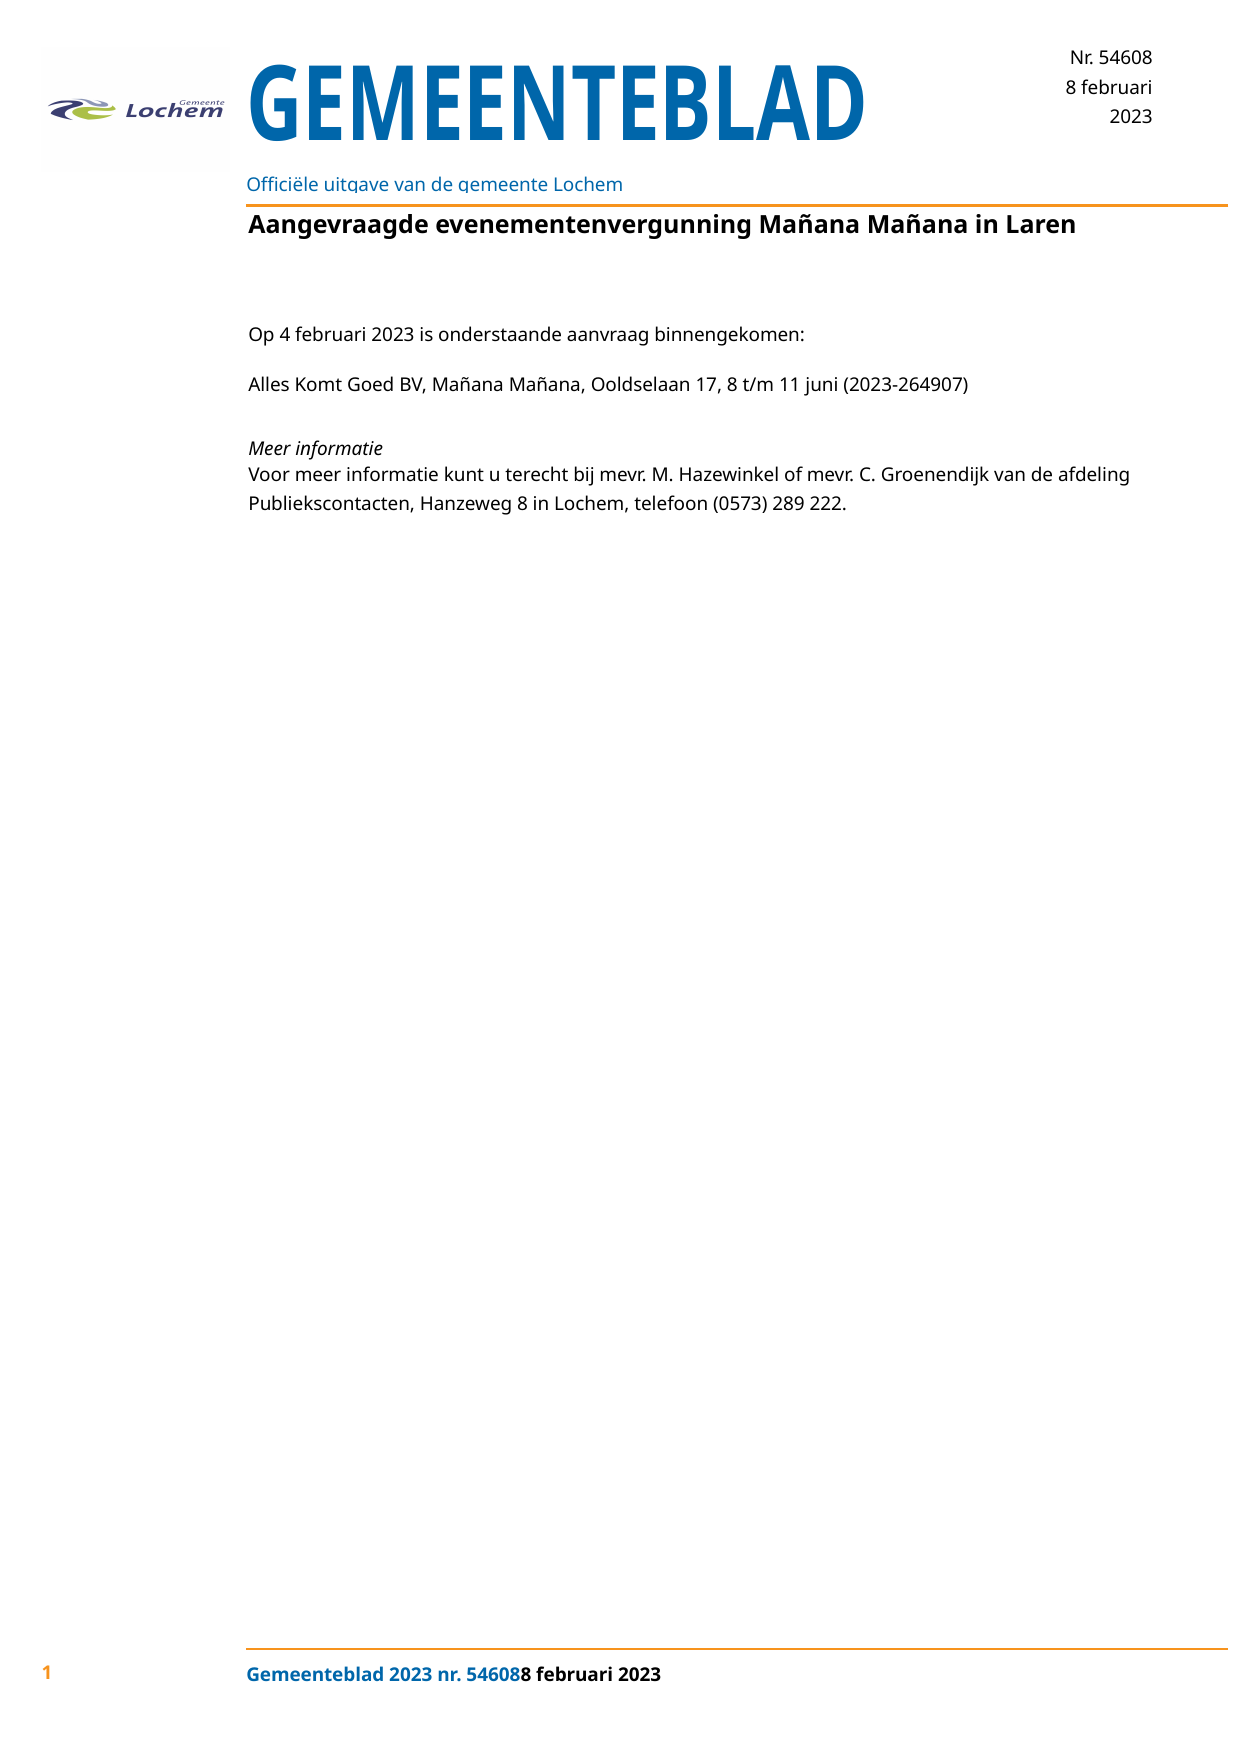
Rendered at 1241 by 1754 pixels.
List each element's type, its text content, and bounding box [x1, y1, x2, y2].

text Op 4 februari 2023 is onderstaande aanvraag binnengekomen: [248, 321, 1152, 346]
text Aangevraagde evenementenvergunning Mañana Mañana in Laren [248, 207, 1152, 241]
text Alles Komt Goed BV, Mañana Mañana, Ooldselaan 17, 8 t/m 11 juni (2023-264907) [248, 371, 1152, 397]
picture [41, 47, 231, 172]
text Voor meer informatie kunt u terecht bij mevr. M. Hazewinkel of mevr. C. Groenendijk van de afdeling Publiekscontacten, Hanzeweg 8 in Lochem, telefoon (0573) 289 222. [248, 461, 1152, 516]
text Meer informatie [248, 435, 1152, 461]
